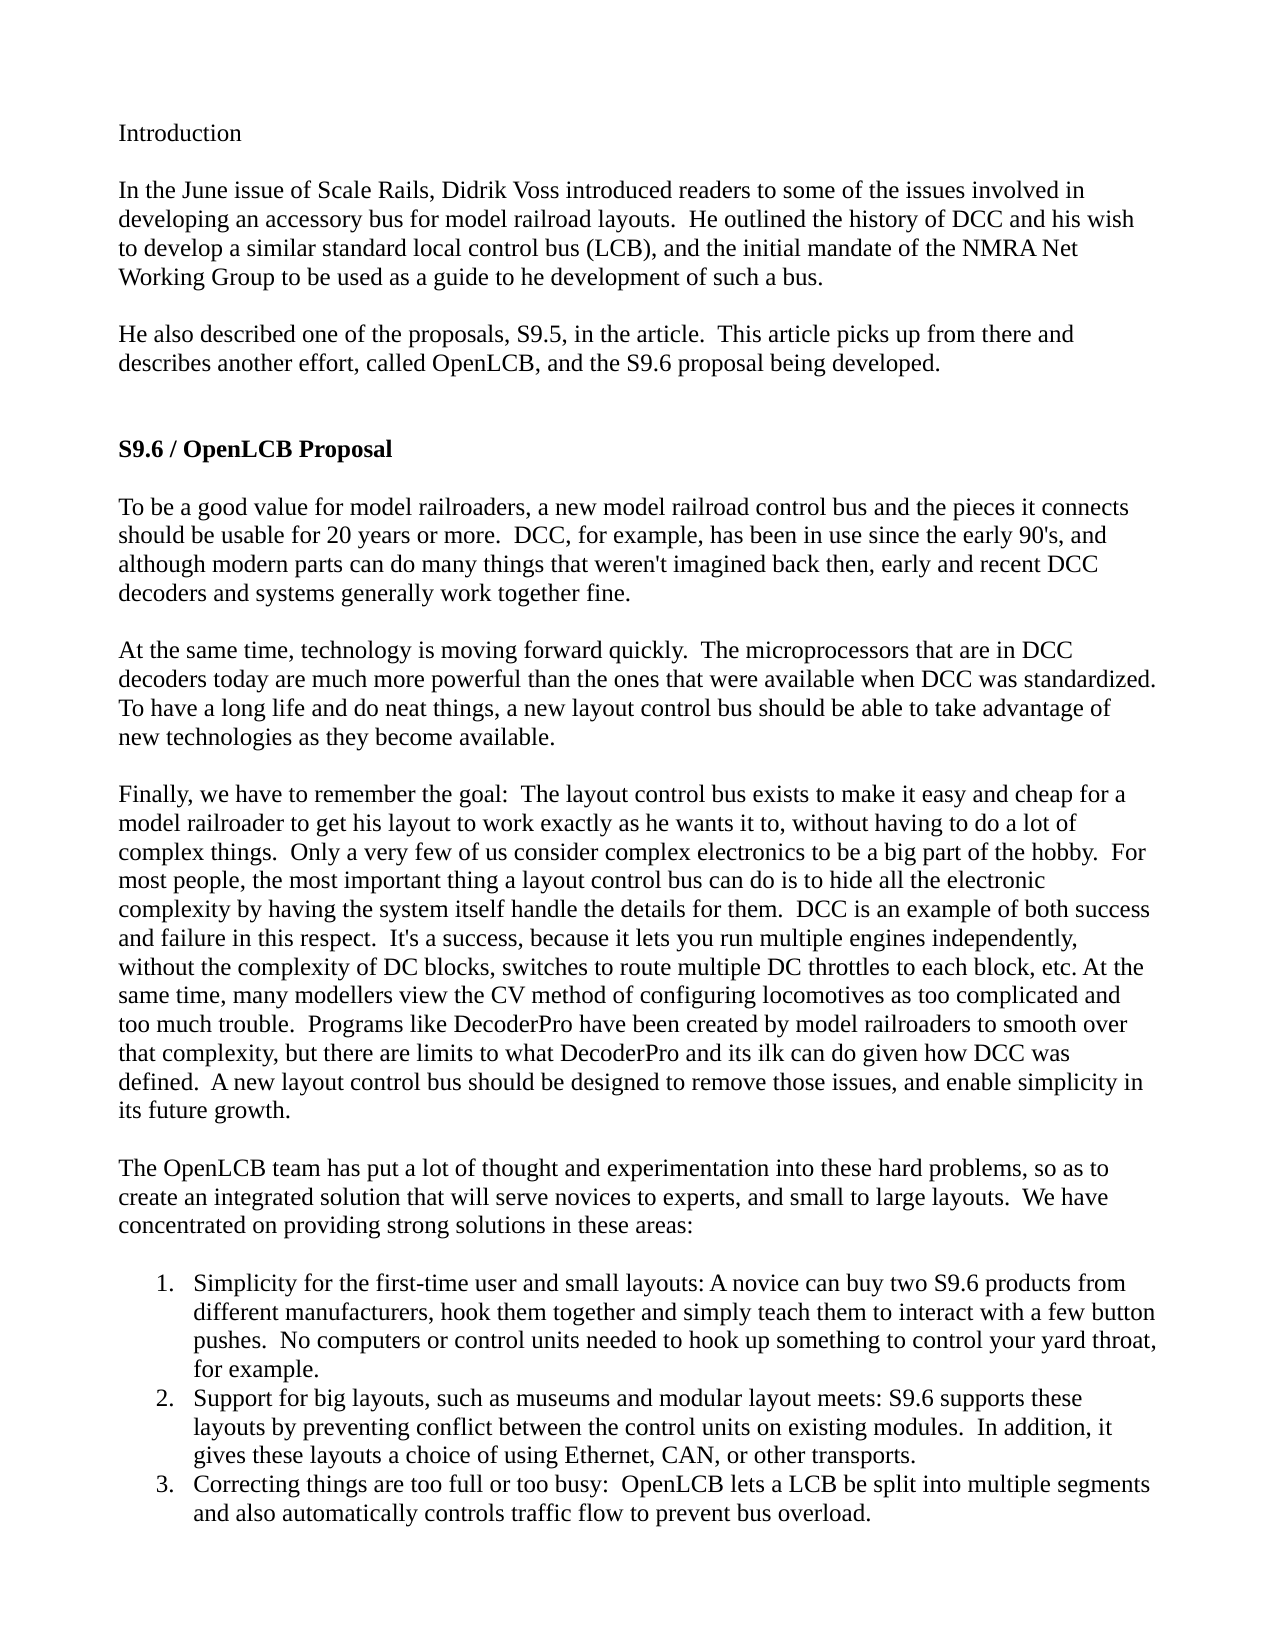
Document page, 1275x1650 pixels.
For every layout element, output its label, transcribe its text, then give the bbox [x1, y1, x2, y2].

text He also described one of the proposals, S9.5, in the article. This article picks up from there and describes another effort, called OpenLCB, and the S9.6 proposal being developed. [118, 319, 1157, 377]
list Correcting things are too full or too busy: OpenLCB lets a LCB be split into multiple segments and also automatically controls traffic flow to prevent bus overload. [156, 1469, 1157, 1527]
text At the same time, technology is moving forward quickly. The microprocessors that are in DCC decoders today are much more powerful than the ones that were available when DCC was standardized. To have a long life and do neat things, a new layout control bus should be able to take advantage of new technologies as they become available. [118, 636, 1157, 751]
list Simplicity for the first-time user and small layouts: A novice can buy two S9.6 products from different manufacturers, hook them together and simply teach them to interact with a few button pushes. No computers or control units needed to hook up something to control your yard throat, for example. [156, 1268, 1157, 1383]
text The OpenLCB team has put a lot of thought and experimentation into these hard problems, so as to create an integrated solution that will serve novices to experts, and small to large layouts. We have concentrated on providing strong solutions in these areas: [118, 1153, 1157, 1239]
text Finally, we have to remember the goal: The layout control bus exists to make it easy and cheap for a model railroader to get his layout to work exactly as he wants it to, without having to do a lot of complex things. Only a very few of us consider complex electronics to be a big part of the hobby. For most people, the most important thing a layout control bus can do is to hide all the electronic complexity by having the system itself handle the details for them. DCC is an example of both success and failure in this respect. It's a success, because it lets you run multiple engines independently, without the complexity of DC blocks, switches to route multiple DC throttles to each block, etc. At the same time, many modellers view the CV method of configuring locomotives as too complicated and too much trouble. Programs like DecoderPro have been created by model railroaders to smooth over that complexity, but there are limits to what DecoderPro and its ilk can do given how DCC was defined. A new layout control bus should be designed to remove those issues, and enable simplicity in its future growth. [118, 779, 1157, 1124]
list Support for big layouts, such as museums and modular layout meets: S9.6 supports these layouts by preventing conflict between the control units on existing modules. In addition, it gives these layouts a choice of using Ethernet, CAN, or other transports. [156, 1383, 1157, 1469]
text In the June issue of Scale Rails, Didrik Voss introduced readers to some of the issues involved in developing an accessory bus for model railroad layouts. He outlined the history of DCC and his wish to develop a similar standard local control bus (LCB), and the initial mandate of the NMRA Net Working Group to be used as a guide to he development of such a bus. [118, 176, 1157, 291]
text Introduction [118, 118, 1157, 147]
text To be a good value for model railroaders, a new model railroad control bus and the pieces it connects should be usable for 20 years or more. DCC, for example, has been in use since the early 90's, and although modern parts can do many things that weren't imagined back then, early and recent DCC decoders and systems generally work together fine. [118, 492, 1157, 607]
text S9.6 / OpenLCB Proposal [118, 434, 1157, 463]
